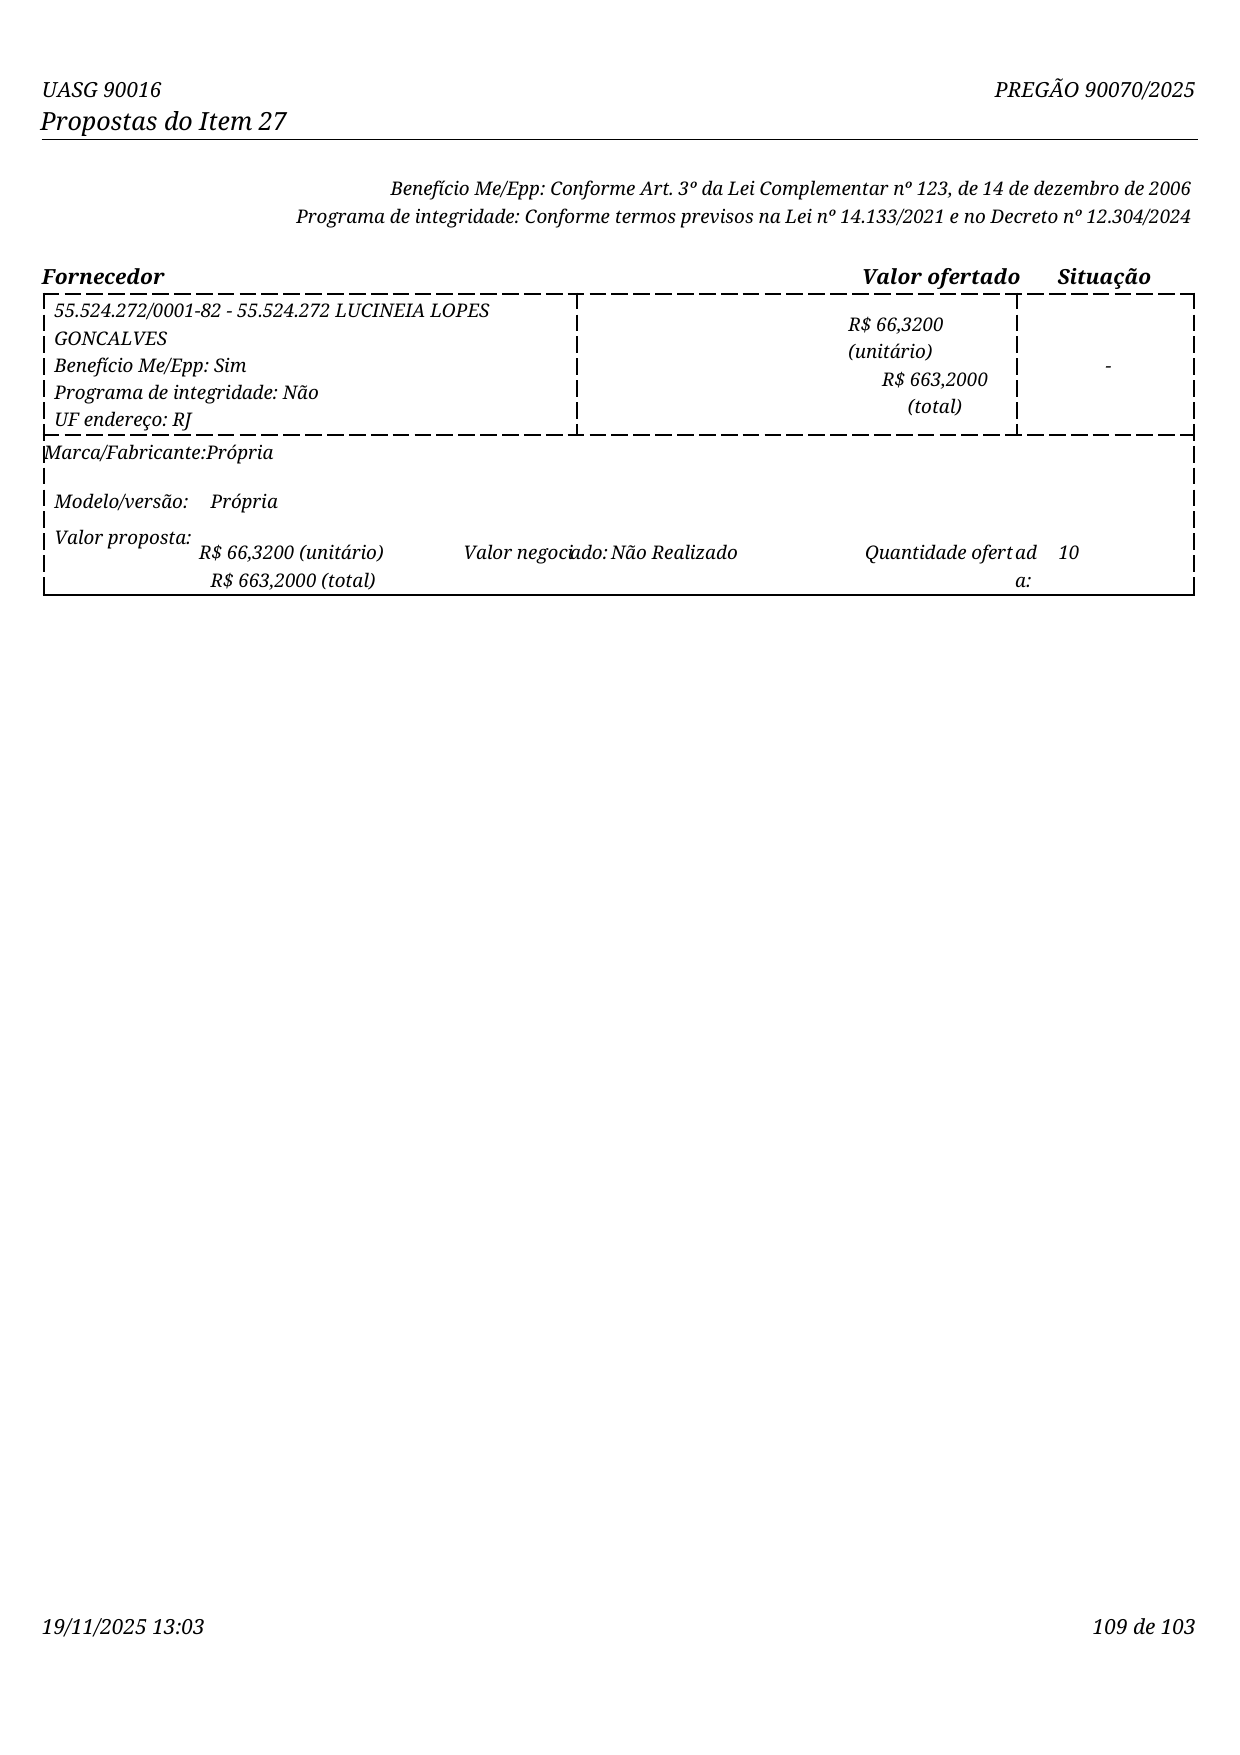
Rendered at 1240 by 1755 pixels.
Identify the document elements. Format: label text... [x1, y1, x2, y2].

table_header [577, 293, 848, 434]
table_cell Modelo/versão: Valor proposta: [44, 485, 199, 594]
table_header [1017, 293, 1101, 434]
table_cell [577, 485, 848, 535]
table_cell [1101, 535, 1194, 594]
table_header R$ 66,3200 (unitário) R$ 663,2000 (total) [848, 293, 1017, 434]
text Benefício Me/Epp: Conforme Art. 3º da Lei Complementar nº 123, de 14 de dezembro de 2006 [42, 175, 1193, 201]
table_cell ada: [1017, 535, 1048, 594]
table_cell [1101, 485, 1194, 535]
table_cell [848, 434, 1017, 485]
table_cell [1017, 434, 1101, 485]
table_cell [848, 485, 1017, 535]
table_cell 10 [1048, 535, 1101, 594]
text Fornecedor Valor ofertado Situação [42, 262, 1198, 290]
text Propostas do Item 27 [40, 103, 1198, 137]
table_header - [1101, 293, 1194, 434]
table_cell [1017, 485, 1101, 535]
table_cell Marca/Fabricante: Própria [44, 434, 577, 485]
table_cell Quantidade ofert [848, 535, 1017, 594]
table_cell R$ 66,3200 (unitário) Valor negoci R$ 663,2000 (total) [199, 535, 577, 594]
table_cell [577, 434, 848, 485]
table_cell ado: Não Realizado [577, 535, 848, 594]
table_cell [1101, 434, 1194, 485]
table_header 55.524.272/0001-82 - 55.524.272 LUCINEIA LOPES GONCALVES Benefício Me/Epp: Sim Programa de integridade: Não UF endereço: RJ [44, 293, 577, 434]
table_cell Própria [199, 485, 577, 535]
text Programa de integridade: Conforme termos previsos na Lei nº 14.133/2021 e no Decreto nº 12.304/2024 [42, 203, 1193, 228]
